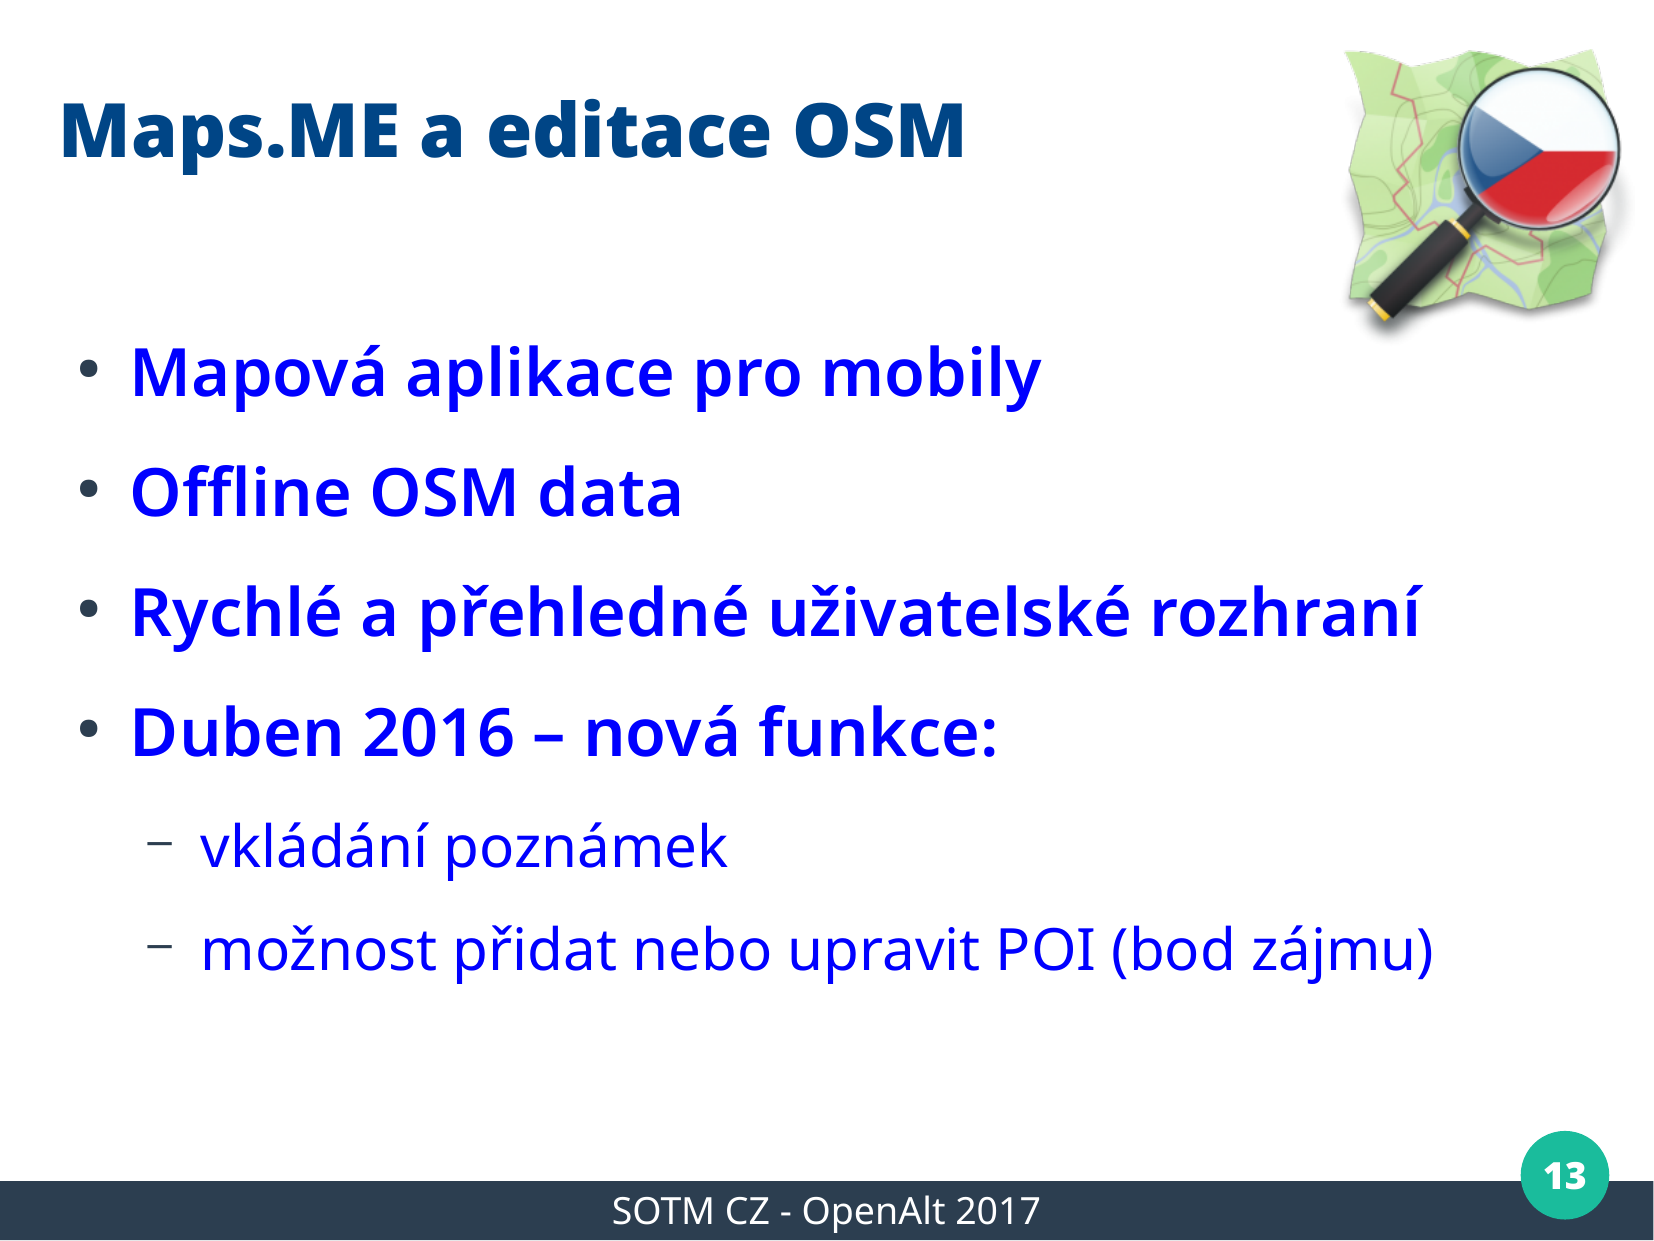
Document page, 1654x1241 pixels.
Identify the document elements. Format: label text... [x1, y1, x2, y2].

title Maps.ME a editace OSM [59, 49, 1347, 207]
picture [1334, 49, 1635, 350]
list Mapová aplikace pro mobily Offline OSM data Rychlé a přehledné uživatelské rozhraní Duben 2016 – nová funkce: vkládání poznámek možnost přidat nebo upravit POI (bod zájmu) [59, 324, 1595, 1152]
